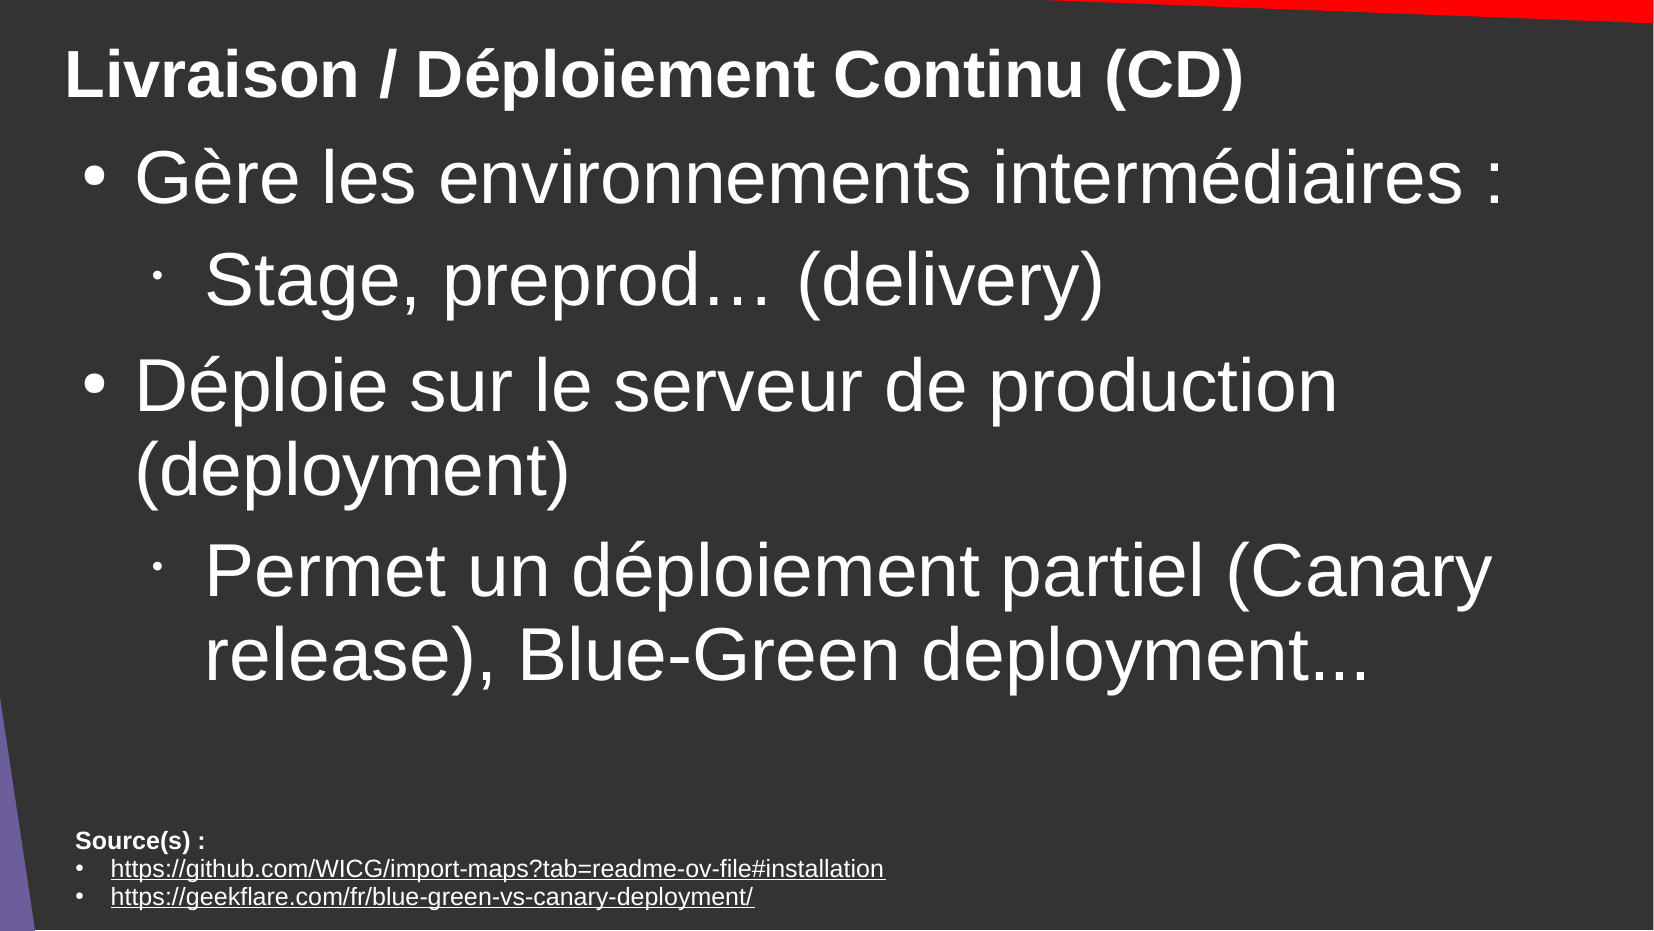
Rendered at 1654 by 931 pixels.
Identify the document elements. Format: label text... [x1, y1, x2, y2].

title Livraison / Déploiement Continu (CD) [64, 37, 1471, 119]
text_box Source(s) : https://github.com/WICG/import-maps?tab=readme-ov-file#installation https://geekflare.com/fr/blue-green-vs-canary-deployment/ [60, 809, 1546, 919]
list Gère les environnements intermédiaires : Stage, preprod… (delivery) Déploie sur le serveur de production (deployment) Permet un déploiement partiel (Canary release), Blue-Green deployment... [63, 135, 1542, 809]
text_box [1042, 0, 1654, 24]
text_box [0, 697, 36, 931]
